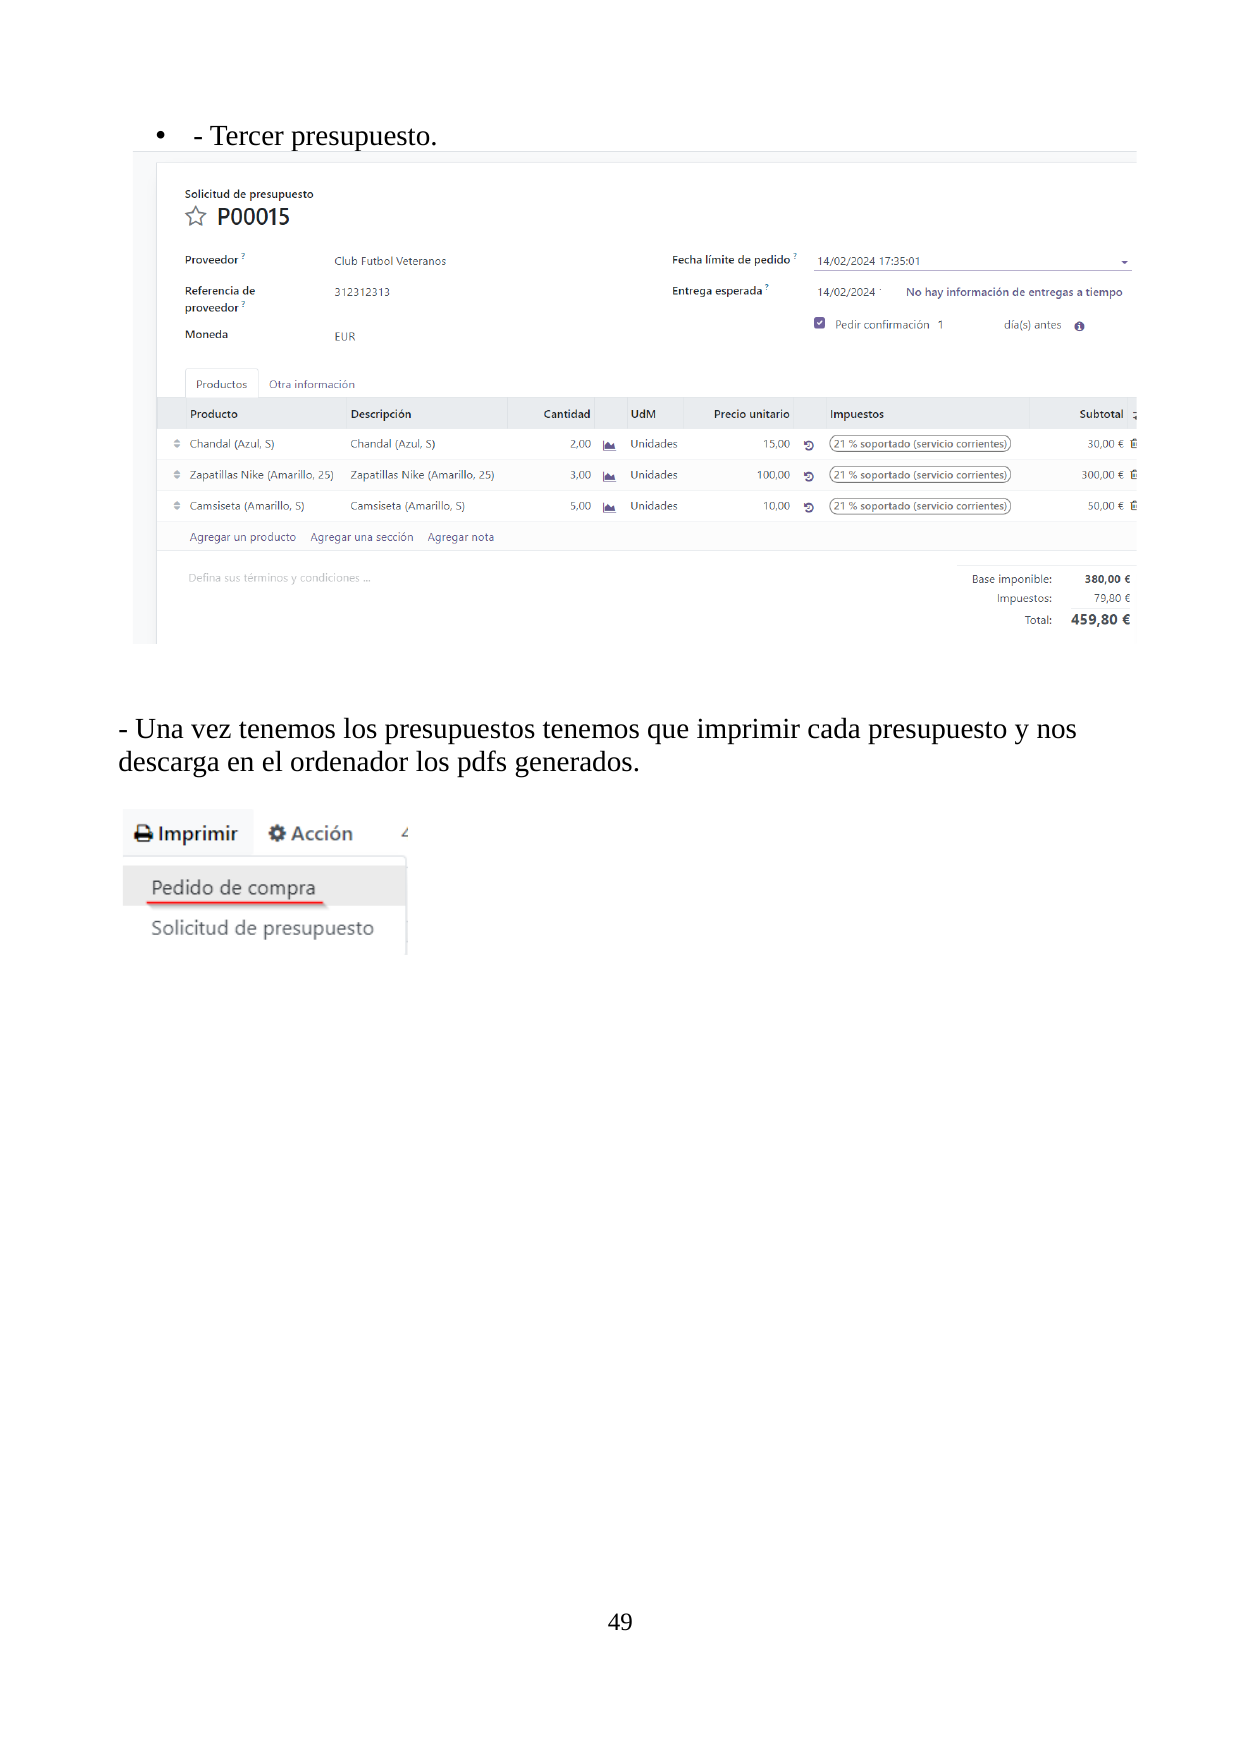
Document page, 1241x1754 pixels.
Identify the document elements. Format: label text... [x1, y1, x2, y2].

list - Tercer presupuesto. [156, 118, 1122, 151]
picture [132, 151, 1137, 644]
picture [122, 809, 408, 955]
text - Una vez tenemos los presupuestos tenemos que imprimir cada presupuesto y nos descarga en el ordenador los pdfs generados. [118, 711, 1122, 778]
